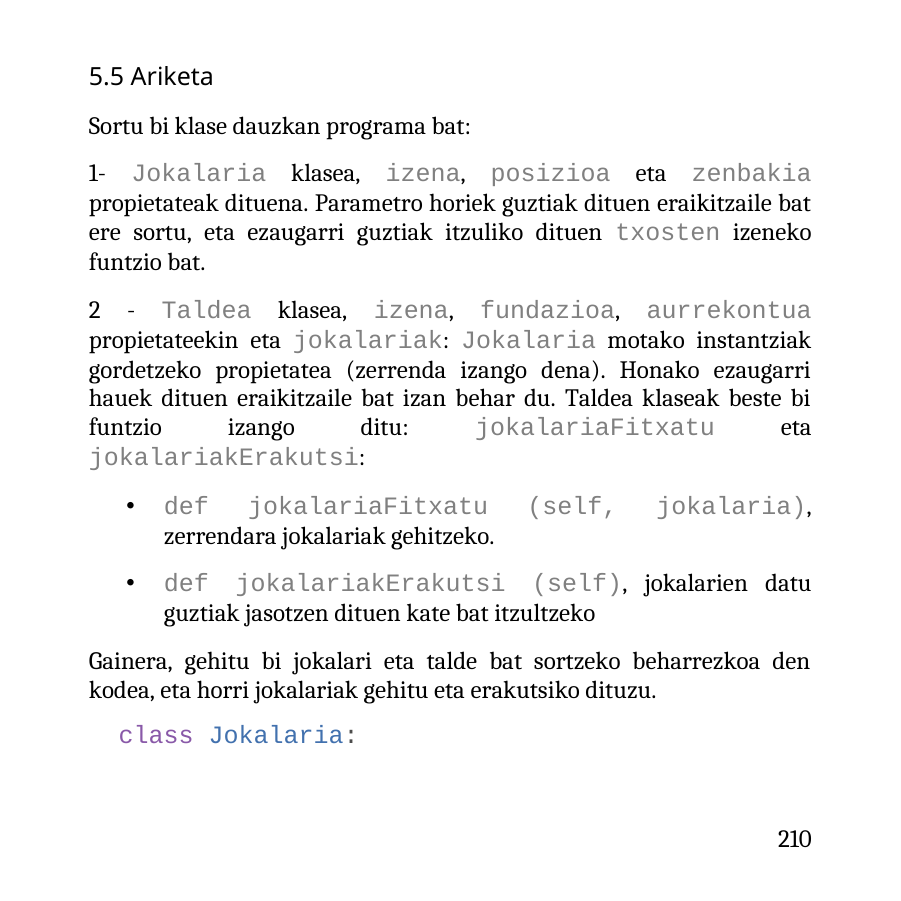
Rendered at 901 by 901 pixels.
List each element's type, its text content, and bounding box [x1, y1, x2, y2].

text Sortu bi klase dauzkan programa bat: [89, 112, 811, 141]
list def jokalariakErakutsi (self), jokalarien datu guztiak jasotzen dituen kate bat itzultzeko [126, 569, 811, 628]
text 2 - Taldea klasea, izena, fundazioa, aurrekontua propietateekin eta jokalariak: Jokalaria motako instantziak gordetzeko propietatea (zerrenda izango dena). Honako ezaugarri hauek dituen eraikitzaile bat izan behar du. Taldea klaseak beste bi funtzio izango ditu: jokalariaFitxatu eta jokalariakErakutsi: [89, 296, 811, 473]
text 1- Jokalaria klasea, izena, posizioa eta zenbakia propietateak dituena. Parametro horiek guztiak dituen eraikitzaile bat ere sortu, eta ezaugarri guztiak itzuliko dituen txosten izeneko funtzio bat. [89, 159, 811, 277]
list def jokalariaFitxatu (self, jokalaria), zerrendara jokalariak gehitzeko. [126, 492, 811, 551]
text class Jokalaria: [118, 723, 811, 751]
text 5.5 Ariketa [89, 59, 811, 93]
text Gainera, gehitu bi jokalari eta talde bat sortzeko beharrezkoa den kodea, eta horri jokalariak gehitu eta erakutsiko dituzu. [89, 647, 811, 704]
